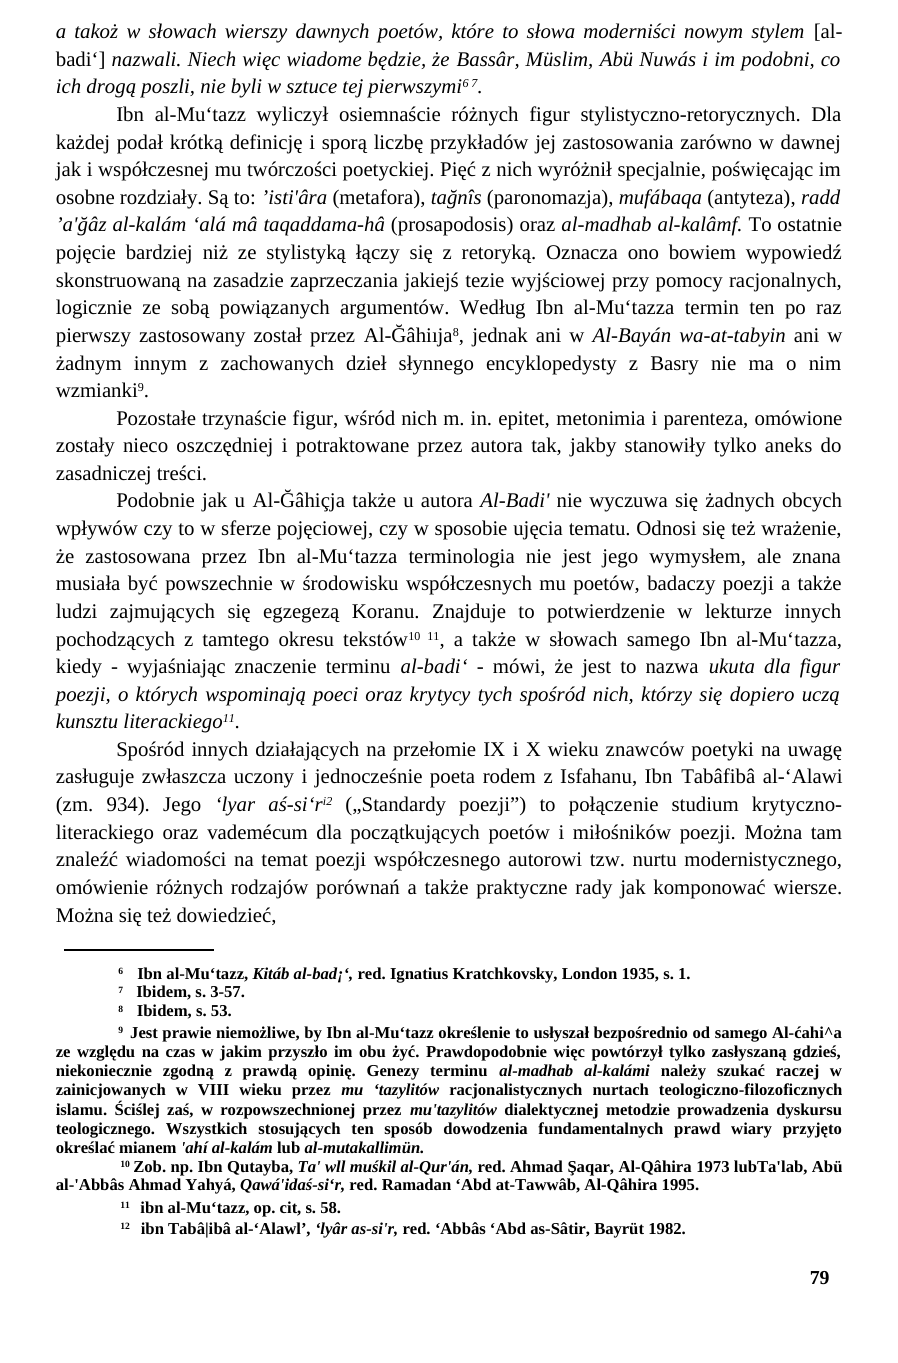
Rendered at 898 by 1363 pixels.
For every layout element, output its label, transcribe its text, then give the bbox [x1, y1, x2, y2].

text 7 Ibidem, s. 3-57. [56, 982, 842, 999]
text Podobnie jak u Al-Ğâhiçja także u autora Al-Badi' nie wyczuwa się żadnych obcych wpływów czy to w sferze pojęciowej, czy w sposobie ujęcia tematu. Odnosi się też wrażenie, że zastosowana przez Ibn al-Mu‘tazza terminologia nie jest jego wymysłem, ale znana musiała być powszechnie w środowisku współczesnych mu poetów, badaczy poezji a także ludzi zajmujących się egzegezą Koranu. Znajduje to potwierdzenie w lekturze innych pochodzących z tamtego okresu tekstów10 11, a także w słowach samego Ibn al-Mu‘tazza, kiedy - wyjaśniając znaczenie terminu al-badi‘ - mówi, że jest to nazwa ukuta dla figur poezji, o których wspominają poeci oraz kry­tycy tych spośród nich, którzy się dopiero uczą kunsztu literackiego11. [56, 488, 842, 733]
text Ibn al-Mu‘tazz wyliczył osiemnaście różnych figur stylistyczno-retorycznych. Dla każdej podał krótką definicję i sporą liczbę przykładów jej zastosowania zarówno w dawnej jak i współczesnej mu twórczości poetyckiej. Pięć z nich wyróżnił specjalnie, poświęcając im osobne rozdziały. Są to: ’isti'âra (metafora), tağnîs (paronomazja), mufábaqa (antyteza), radd ’a'ğâz al-kalám ‘alá mâ taqaddama-hâ (prosapodosis) oraz al-madhab al-kalâmf. To ostatnie pojęcie bardziej niż ze stylistyką łączy się z retoryką. Oznacza ono bowiem wypowiedź skonstruowaną na zasadzie zaprzecza­nia jakiejś tezie wyjściowej przy pomocy racjonalnych, logicznie ze sobą powiąza­nych argumentów. Według Ibn al-Mu‘tazza termin ten po raz pierwszy zastosowany został przez Al-Ğâhiıja8, jednak ani w Al-Bayán wa-at-tabyin ani w żadnym innym z zachowanych dzieł słynnego encyklopedysty z Basry nie ma o nim wzmianki9. [56, 102, 842, 402]
text Spośród innych działających na przełomie IX i X wieku znawców poetyki na uwagę zasługuje zwłaszcza uczony i jednocześnie poeta rodem z Isfahanu, Ibn Tabâfibâ al-‘Alawi (zm. 934). Jego ‘lyar aś-si‘ri2 („Standardy poezji”) to połącze­nie studium krytyczno-literackiego oraz vademécum dla początkujących poetów i miłośników poezji. Można tam znaleźć wiadomości na temat poezji współczes­nego autorowi tzw. nurtu modernistycznego, omówienie różnych rodzajów porów­nań a także praktyczne rady jak komponować wiersze. Można się też dowiedzieć, [56, 737, 842, 927]
text a takoż w słowach wierszy dawnych poetów, które to słowa moderniści nowym stylem [al-badi‘] nazwali. Niech więc wiadome będzie, że Bassâr, Müslim, Abü Nuwás i im podobni, co ich drogą poszli, nie byli w sztuce tej pierwszymi6 7. [56, 19, 842, 98]
text 12 ibn Tabâ|ibâ al-‘Alawl’, ‘lyâr as-si'r, red. ‘Abbâs ‘Abd as-Sâtir, Bayrüt 1982. [56, 1219, 842, 1238]
text 79 [809, 1266, 836, 1288]
text 9 Jest prawie niemożliwe, by Ibn al-Mu‘tazz określenie to usłyszał bezpośrednio od samego Al-ćahi^a ze względu na czas w jakim przyszło im obu żyć. Prawdopodobnie więc powtórzył tylko zasłyszaną gdzieś, niekoniecznie zgodną z prawdą opinię. Genezy terminu al-madhab al-kalámi należy szukać raczej w zainicjowanych w VIII wieku przez mu ‘tazylitów racjonalistycznych nurtach teologicz­no-filozoficznych islamu. Ściślej zaś, w rozpowszechnionej przez mu'tazylitów dialektycznej metodzie prowadzenia dyskursu teologicznego. Wszystkich stosujących ten sposób dowodzenia fundamentalnych prawd wiary przyjęto określać mianem 'ahí al-kalám lub al-mutakallimün. [56, 1023, 842, 1154]
text 6 Ibn al-Mu‘tazz, Kitáb al-bad¡‘, red. Ignatius Kratchkovsky, London 1935, s. 1. [56, 964, 842, 982]
text 8 Ibidem, s. 53. [56, 1001, 842, 1018]
text Pozostałe trzynaście figur, wśród nich m. in. epitet, metonimia i parenteza, omówione zostały nieco oszczędniej i potraktowane przez autora tak, jakby stanowiły tylko aneks do zasadniczej treści. [56, 406, 842, 485]
text 10 Zob. np. Ibn Qutayba, Ta' wll muśkil al-Qur'án, red. Ahmad Şaqar, Al-Qâhira 1973 lubTa'lab, Abü al-'Abbâs Ahmad Yahyá, Qawá'idaś-si‘r, red. Ramadan ‘Abd at-Tawwâb, Al-Qâhira 1995. [56, 1157, 842, 1194]
text 11 ibn al-Mu‘tazz, op. cit, s. 58. [56, 1198, 842, 1216]
